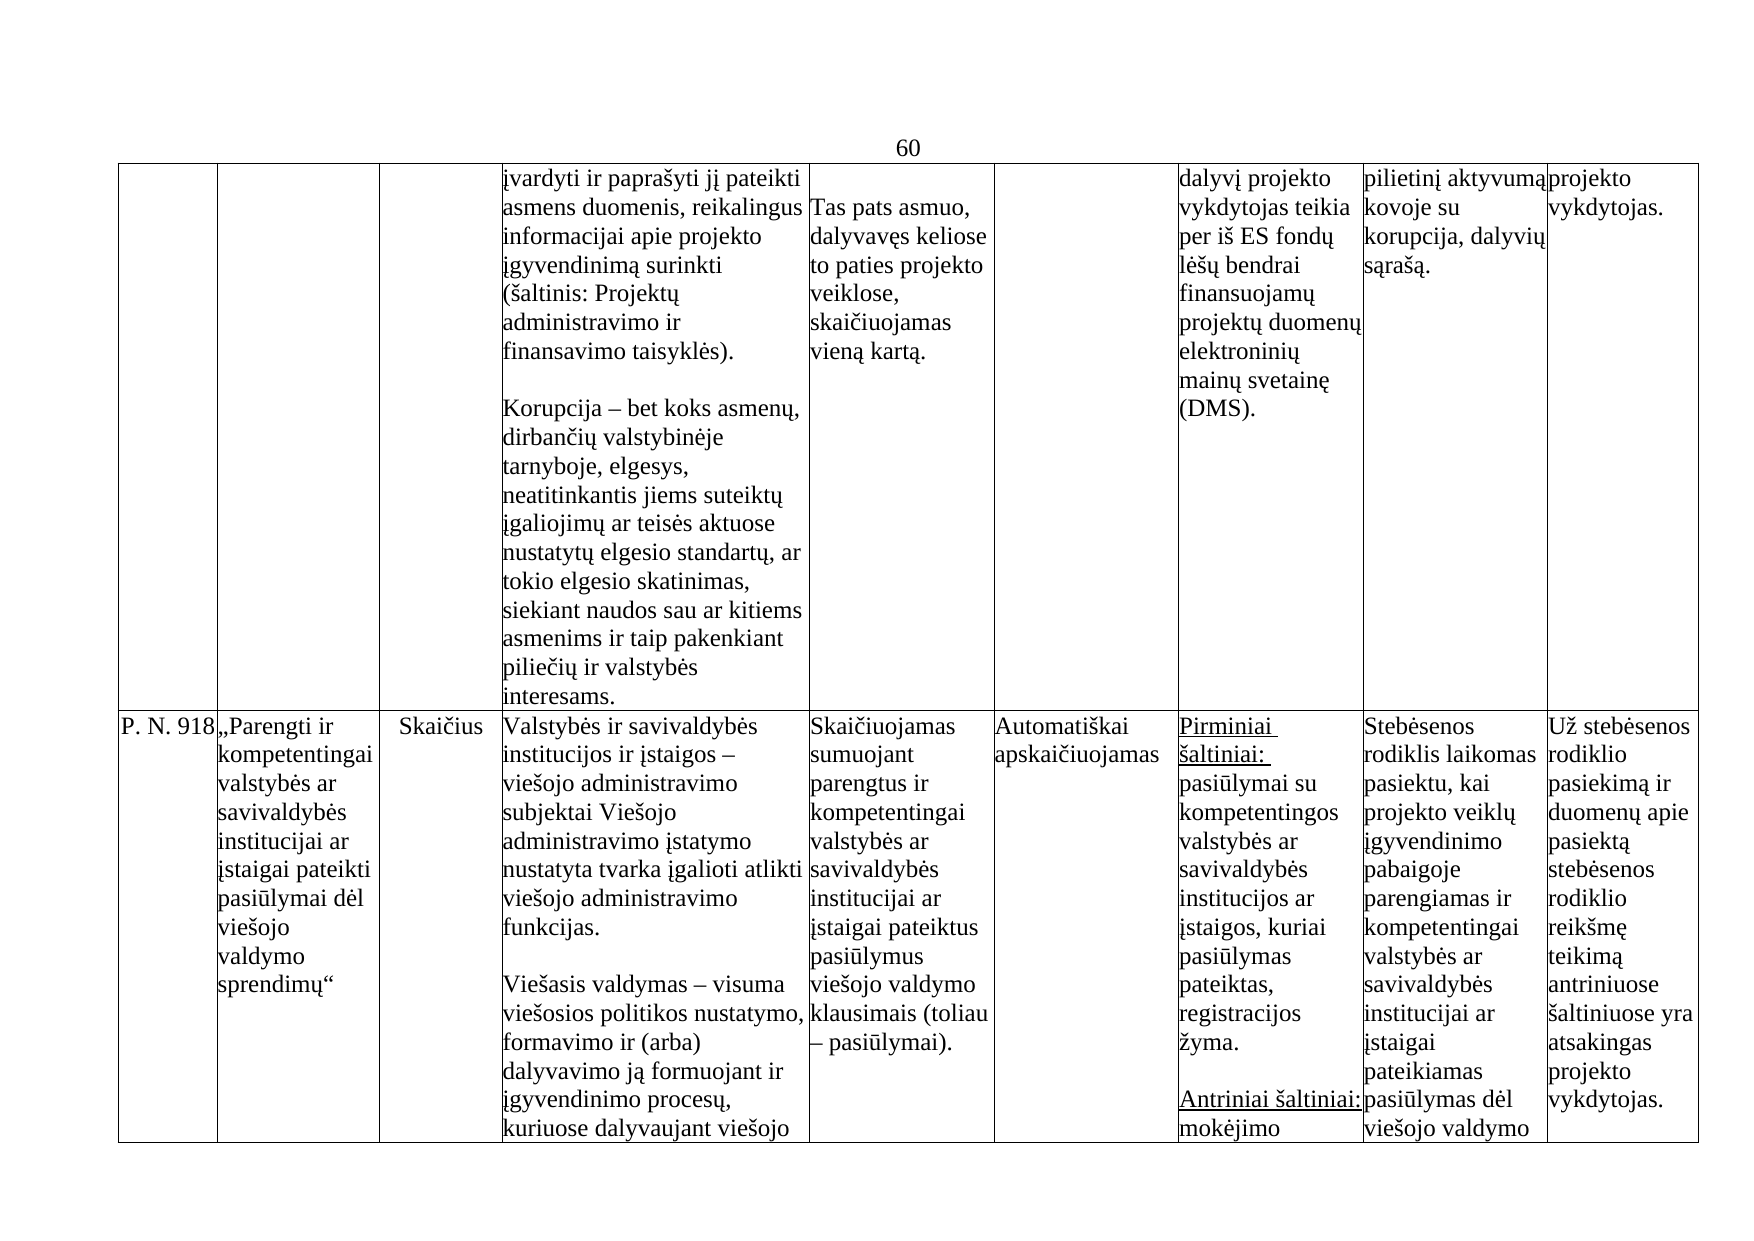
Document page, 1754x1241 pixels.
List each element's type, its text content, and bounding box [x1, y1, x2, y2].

table_cell pilietinį aktyvumą kovoje su korupcija, dalyvių sąrašą. [1364, 164, 1547, 710]
table_cell projekto vykdytojas. [1548, 164, 1698, 710]
table_cell Už stebėsenos rodiklio pasiekimą ir duomenų apie pasiektą stebėsenos rodiklio reikšmę teikimą antriniuose šaltiniuose yra atsakingas projekto vykdytojas. [1548, 711, 1698, 1142]
table_cell Pirminiai šaltiniai: pasiūlymai su kompetentingos valstybės ar savivaldybės institucijos ar įstaigos, kuriai pasiūlymas pateiktas, registracijos žyma. Antriniai šaltiniai: mokėjimo [1179, 711, 1363, 1142]
table_cell „Parengti ir kompetentingai valstybės ar savivaldybės institucijai ar įstaigai pateikti pasiūlymai dėl viešojo valdymo sprendimų“ [218, 711, 379, 1142]
table_cell [995, 164, 1178, 710]
table_cell [218, 164, 379, 710]
table_cell Valstybės ir savivaldybės institucijos ir įstaigos – viešojo administravimo subjektai Viešojo administravimo įstatymo nustatyta tvarka įgalioti atlikti viešojo administravimo funkcijas. Viešasis valdymas – visuma viešosios politikos nustatymo, formavimo ir (arba) dalyvavimo ją formuojant ir įgyvendinimo procesų, kuriuose dalyvaujant viešojo [503, 711, 809, 1142]
table_cell Skaičius [380, 711, 502, 1142]
table_cell Tas pats asmuo, dalyvavęs keliose to paties projekto veiklose, skaičiuojamas vieną kartą. [810, 164, 994, 710]
table_cell Automatiškai apskaičiuojamas [995, 711, 1178, 1142]
table_cell įvardyti ir paprašyti jį pateikti asmens duomenis, reikalingus informacijai apie projekto įgyvendinimą surinkti (šaltinis: Projektų administravimo ir finansavimo taisyklės). Korupcija – bet koks asmenų, dirbančių valstybinėje tarnyboje, elgesys, neatitinkantis jiems suteiktų įgaliojimų ar teisės aktuose nustatytų elgesio standartų, ar tokio elgesio skatinimas, siekiant naudos sau ar kitiems asmenims ir taip pakenkiant piliečių ir valstybės interesams. [503, 164, 809, 710]
table_cell Skaičiuojamas sumuojant parengtus ir kompetentingai valstybės ar savivaldybės institucijai ar įstaigai pateiktus pasiūlymus viešojo valdymo klausimais (toliau – pasiūlymai). [810, 711, 994, 1142]
table_cell [119, 164, 217, 710]
table_cell dalyvį projekto vykdytojas teikia per iš ES fondų lėšų bendrai finansuojamų projektų duomenų elektroninių mainų svetainę (DMS). [1179, 164, 1363, 710]
table_cell Stebėsenos rodiklis laikomas pasiektu, kai projekto veiklų įgyvendinimo pabaigoje parengiamas ir kompetentingai valstybės ar savivaldybės institucijai ar įstaigai pateikiamas pasiūlymas dėl viešojo valdymo [1364, 711, 1547, 1142]
table_cell P. N. 918 [119, 711, 217, 1142]
table_cell [380, 164, 502, 710]
